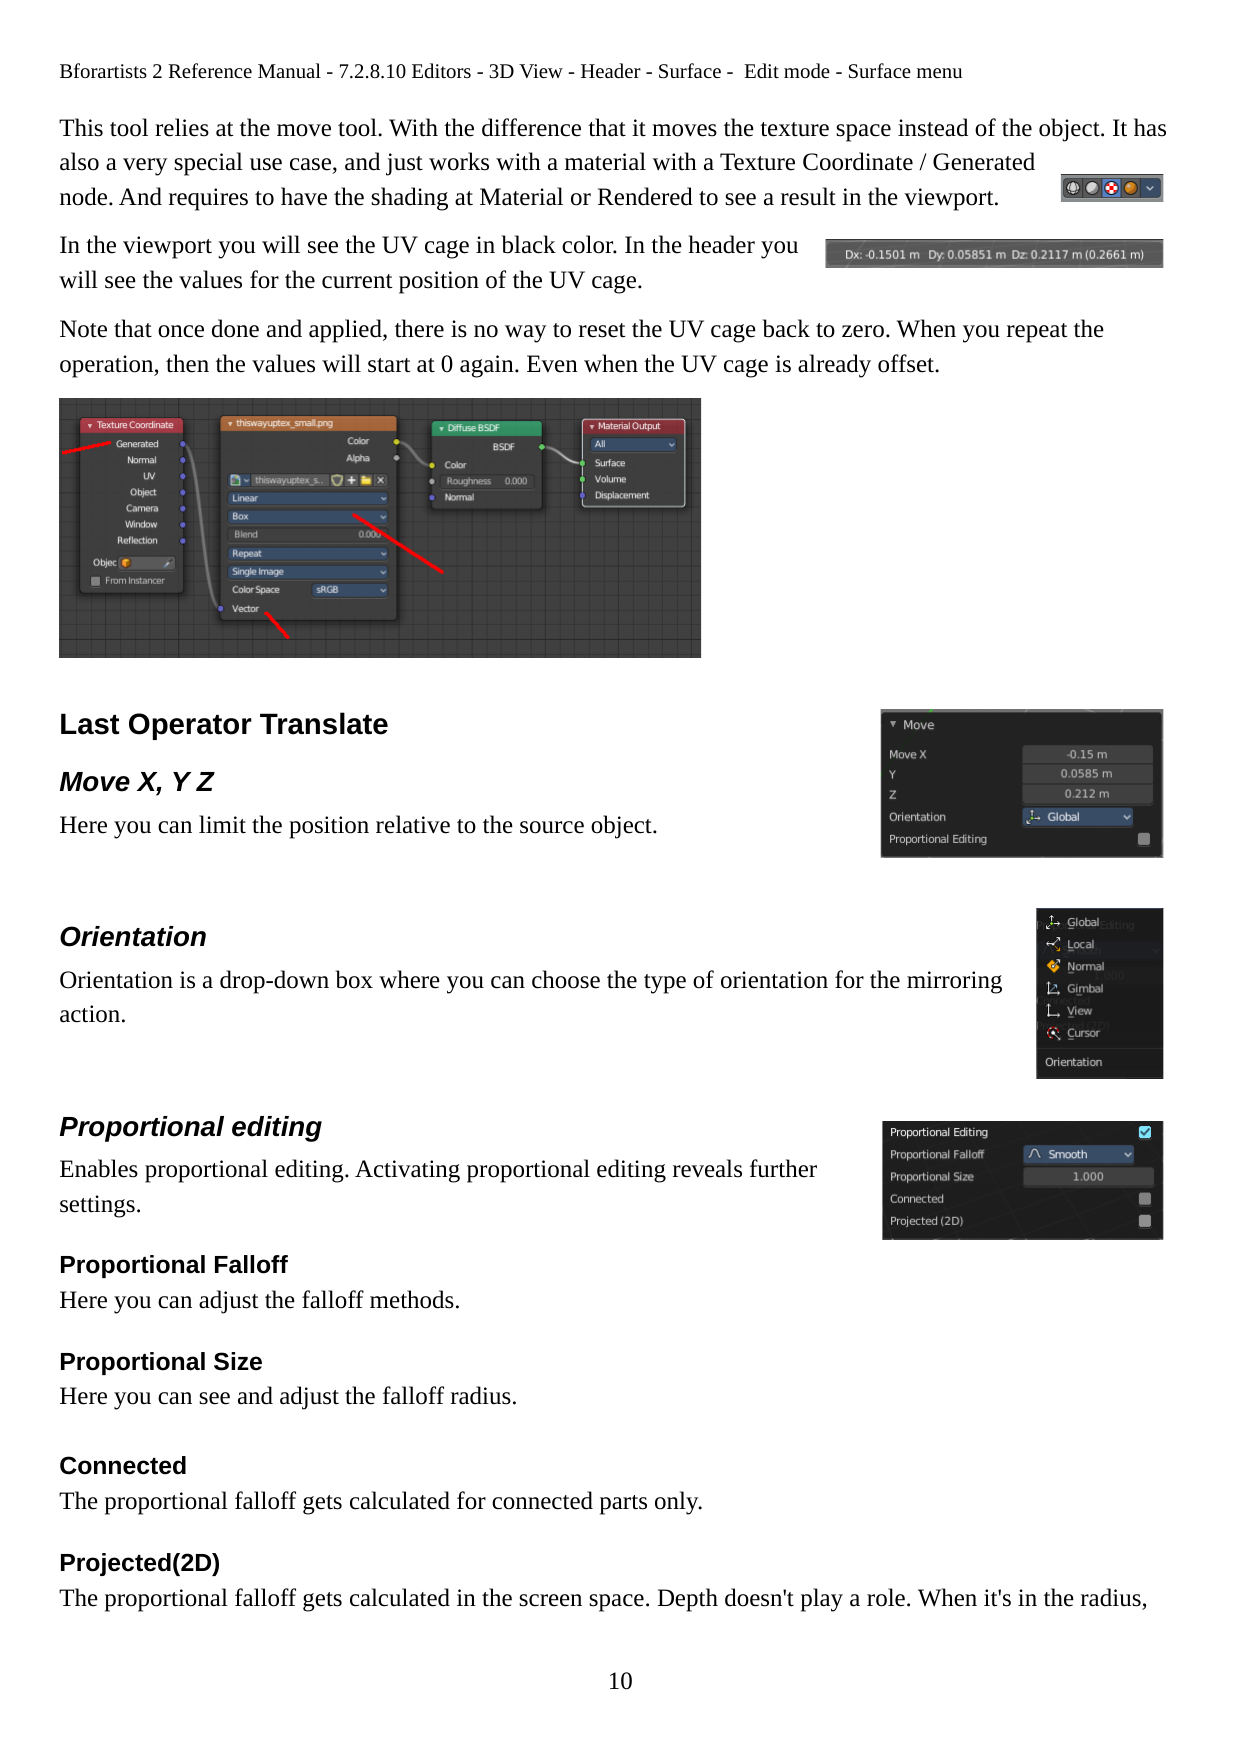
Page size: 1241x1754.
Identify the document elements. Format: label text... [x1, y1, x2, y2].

picture [1036, 908, 1164, 1079]
text The proportional falloff gets calculated in the screen space. Depth doesn't play a role. When it's in the radius, [59, 1583, 1181, 1611]
picture [882, 1121, 1164, 1240]
text Note that once done and applied, there is no way to reset the UV cage back to zero. When you repeat the operation, then the values will start at 0 again. Even when the UV cage is already offset. [59, 314, 1181, 377]
subtitle Proportional Size [59, 1347, 1181, 1375]
picture [880, 709, 1164, 858]
picture [825, 239, 1164, 268]
picture [1060, 174, 1164, 202]
text The proportional falloff gets calculated for connected parts only. [59, 1486, 1181, 1515]
subtitle [1164, 765, 1181, 797]
text Here you can adjust the falloff methods. [59, 1285, 1181, 1314]
subtitle Projected(2D) [59, 1548, 1181, 1576]
text Enables proportional editing. Activating proportional editing reveals further settings. [59, 1154, 882, 1217]
subtitle Move X, Y Z [59, 765, 880, 797]
subtitle Connected [59, 1451, 1181, 1480]
subtitle Proportional Falloff [59, 1250, 1181, 1279]
subtitle [1164, 920, 1181, 952]
subtitle Orientation [59, 920, 1036, 952]
text In the viewport you will see the UV cage in black color. In the header you will see the values for the current position of the UV cage. [59, 231, 1181, 294]
text This tool relies at the move tool. With the difference that it moves the texture space instead of the object. It has also a very special use case, and just works with a material with a Texture Coordinate / Generated node. And requires to have the shading at Material or Rendered to see a result in the viewport. [59, 113, 1181, 210]
text Here you can limit the position relative to the source object. [59, 810, 880, 838]
text Orientation is a drop-down box where you can choose the type of orientation for the mirroring action. [59, 965, 1036, 1028]
subtitle Last Operator Translate [59, 707, 1181, 740]
subtitle Proportional editing [59, 1110, 1181, 1142]
picture [59, 398, 702, 658]
text Here you can see and adjust the falloff radius. [59, 1381, 1181, 1410]
